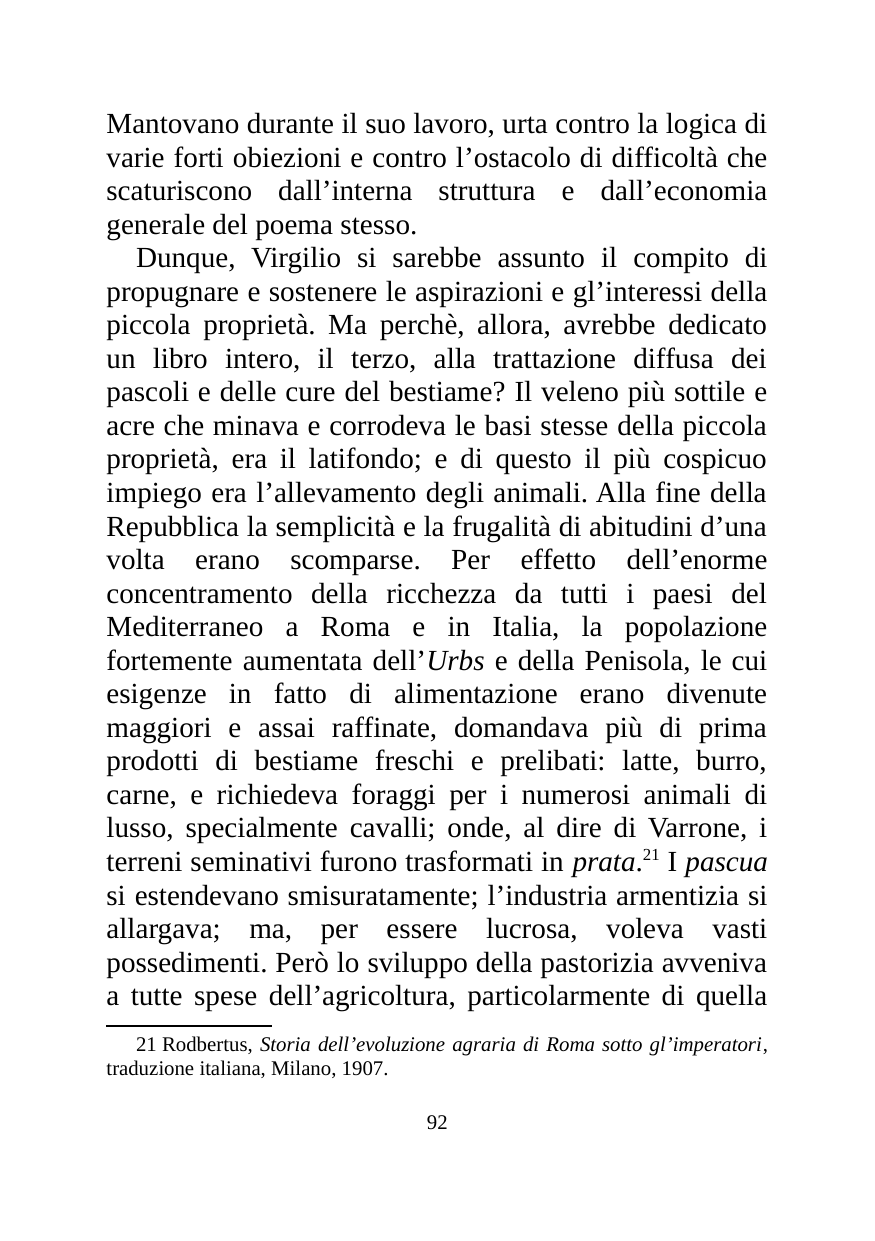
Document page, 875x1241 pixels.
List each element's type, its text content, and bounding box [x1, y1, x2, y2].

text Rodbertus, Storia dell’evoluzione agraria di Roma sotto gl’imperatori, traduzione italiana, Milano, 1907. [106, 1032, 768, 1080]
text Mantovano durante il suo lavoro, urta contro la logica di varie forti obiezioni e contro l’ostacolo di difficoltà che scaturiscono dall’interna struttura e dall’economia generale del poema stesso. [106, 106, 768, 240]
text Dunque, Virgilio si sarebbe assunto il compito di propugnare e sostenere le aspirazioni e gl’interessi della piccola proprietà. Ma perchè, allora, avrebbe dedicato un libro intero, il terzo, alla trattazione diffusa dei pascoli e delle cure del bestiame? Il veleno più sottile e acre che minava e corrodeva le basi stesse della piccola proprietà, era il latifondo; e di questo il più cospicuo impiego era l’allevamento degli animali. Alla fine della Repubblica la semplicità e la frugalità di abitudini d’una volta erano scomparse. Per effetto dell’enorme concentramento della ricchezza da tutti i paesi del Mediterraneo a Roma e in Italia, la popolazione fortemente aumentata dell’Urbs e della Penisola, le cui esigenze in fatto di alimentazione erano divenute maggiori e assai raffinate, domandava più di prima prodotti di bestiame freschi e prelibati: latte, burro, carne, e richiedeva foraggi per i numerosi animali di lusso, specialmente cavalli; onde, al dire di Varrone, i terreni seminativi furono trasformati in prata. I pascua si estendevano smisuratamente; l’industria armentizia si allargava; ma, per essere lucrosa, voleva vasti possedimenti. Però lo sviluppo della pastorizia avveniva a tutte spese dell’agricoltura, particolarmente di quella [106, 240, 768, 1012]
